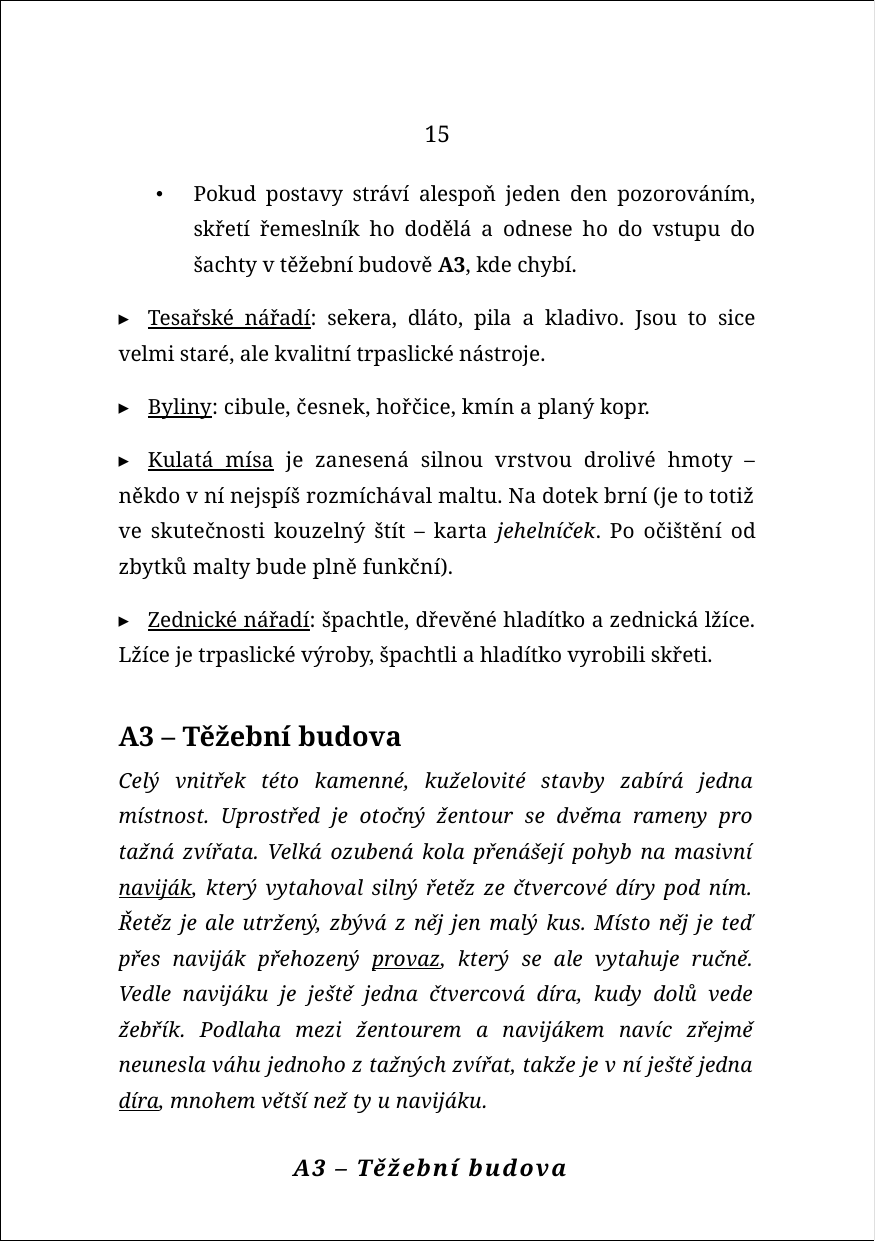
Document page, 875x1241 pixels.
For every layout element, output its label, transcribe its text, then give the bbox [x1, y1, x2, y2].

text Celý vnitřek této kamenné, kuželovité stavby zabírá jedna místnost. Uprostřed je otočný žentour se dvěma rameny pro tažná zvířata. Velká ozubená kola přenášejí pohyb na masivní naviják, který vytahoval silný řetěz ze čtvercové díry pod ním. Řetěz je ale utržený, zbývá z něj jen malý kus. Místo něj je teď přes naviják přehozený provaz, který se ale vytahuje ručně. Vedle navijáku je ještě jedna čtvercová díra, kudy dolů vede žebřík. Podlaha mezi žentourem a navijákem navíc zřejmě neunesla váhu jednoho z tažných zvířat, takže je v ní ještě jedna díra, mnohem větší než ty u navijáku. [118, 766, 756, 1114]
text ▸ Tesařské nářadí: sekera, dláto, pila a kladivo. Jsou to sice velmi staré, ale kvalitní trpaslické nástroje. [118, 303, 756, 367]
text ▸ Byliny: cibule, česnek, hořčice, kmín a planý kopr. [118, 392, 756, 420]
text ▸ Zednické nářadí: špachtle, dřevěné hladítko a zednická lžíce. Lžíce je trpaslické výroby, špachtli a hladítko vyrobili skřeti. [118, 605, 756, 669]
list Pokud postavy stráví alespoň jeden den pozorováním, skřetí řemeslník ho dodělá a odnese ho do vstupu do šachty v těžební budově A3, kde chybí. [156, 179, 756, 278]
subtitle A3 – Těžební budova [118, 717, 756, 754]
text ▸ Kulatá mísa je zanesená silnou vrstvou drolivé hmoty – někdo v ní nejspíš rozmíchával maltu. Na dotek brní (je to totiž ve skutečnosti kouzelný štít – karta jehelníček. Po očištění od zbytků malty bude plně funkční). [118, 445, 756, 580]
